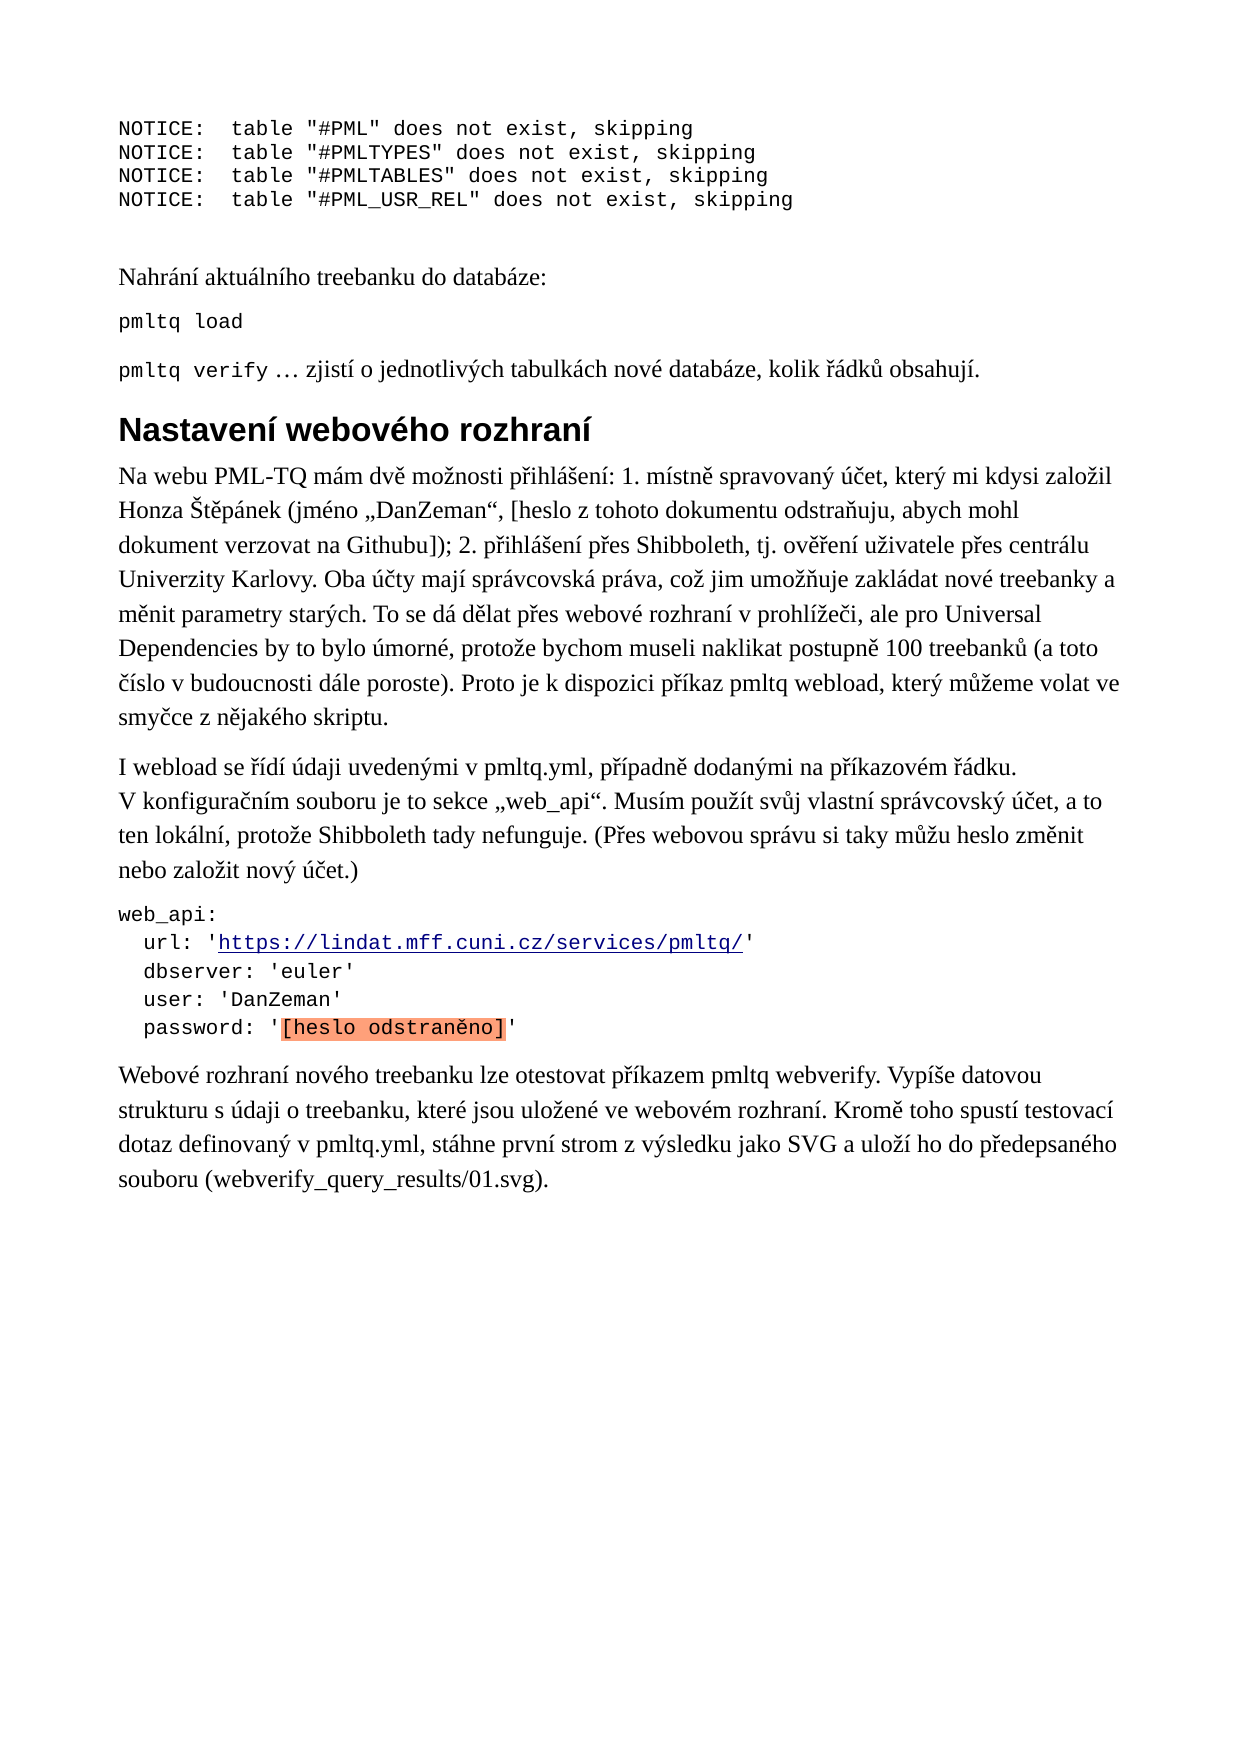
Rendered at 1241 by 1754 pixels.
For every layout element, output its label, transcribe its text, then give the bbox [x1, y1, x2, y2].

subtitle Nastavení webového rozhraní [118, 410, 1122, 449]
text NOTICE: table "#PMLTYPES" does not exist, skipping [118, 142, 1122, 165]
text pmltq verify … zjistí o jednotlivých tabulkách nové databáze, kolik řádků obsahují. [118, 354, 1122, 383]
text NOTICE: table "#PMLTABLES" does not exist, skipping [118, 165, 1122, 189]
text Na webu PML-TQ mám dvě možnosti přihlášení: 1. místně spravovaný účet, který mi kdysi založil Honza Štěpánek (jméno „DanZeman“, [heslo z tohoto dokumentu odstraňuju, abych mohl dokument verzovat na Githubu]); 2. přihlášení přes Shibboleth, tj. ověření uživatele přes centrálu Univerzity Karlovy. Oba účty mají správcovská práva, což jim umožňuje zakládat nové treebanky a měnit parametry starých. To se dá dělat přes webové rozhraní v prohlížeči, ale pro Universal Dependencies by to bylo úmorné, protože bychom museli naklikat postupně 100 treebanků (a toto číslo v budoucnosti dále poroste). Proto je k dispozici příkaz pmltq webload, který můžeme volat ve smyčce z nějakého skriptu. [118, 461, 1122, 731]
text pmltq load [118, 311, 1122, 334]
text web_api: url: 'https://lindat.mff.cuni.cz/services/pmltq/' dbserver: 'euler' user: 'DanZeman' password: '[heslo odstraněno]' [118, 904, 1122, 1041]
text Nahrání aktuálního treebanku do databáze: [118, 262, 1122, 291]
text I webload se řídí údaji uvedenými v pmltq.yml, případně dodanými na příkazovém řádku. V konfiguračním souboru je to sekce „web_api“. Musím použít svůj vlastní správcovský účet, a to ten lokální, protože Shibboleth tady nefunguje. (Přes webovou správu si taky můžu heslo změnit nebo založit nový účet.) [118, 752, 1122, 884]
text NOTICE: table "#PML_USR_REL" does not exist, skipping [118, 189, 1122, 213]
text NOTICE: table "#PML" does not exist, skipping [118, 118, 1122, 142]
text Webové rozhraní nového treebanku lze otestovat příkazem pmltq webverify. Vypíše datovou strukturu s údaji o treebanku, které jsou uložené ve webovém rozhraní. Kromě toho spustí testovací dotaz definovaný v pmltq.yml, stáhne první strom z výsledku jako SVG a uloží ho do předepsaného souboru (webverify_query_results/01.svg). [118, 1060, 1122, 1192]
